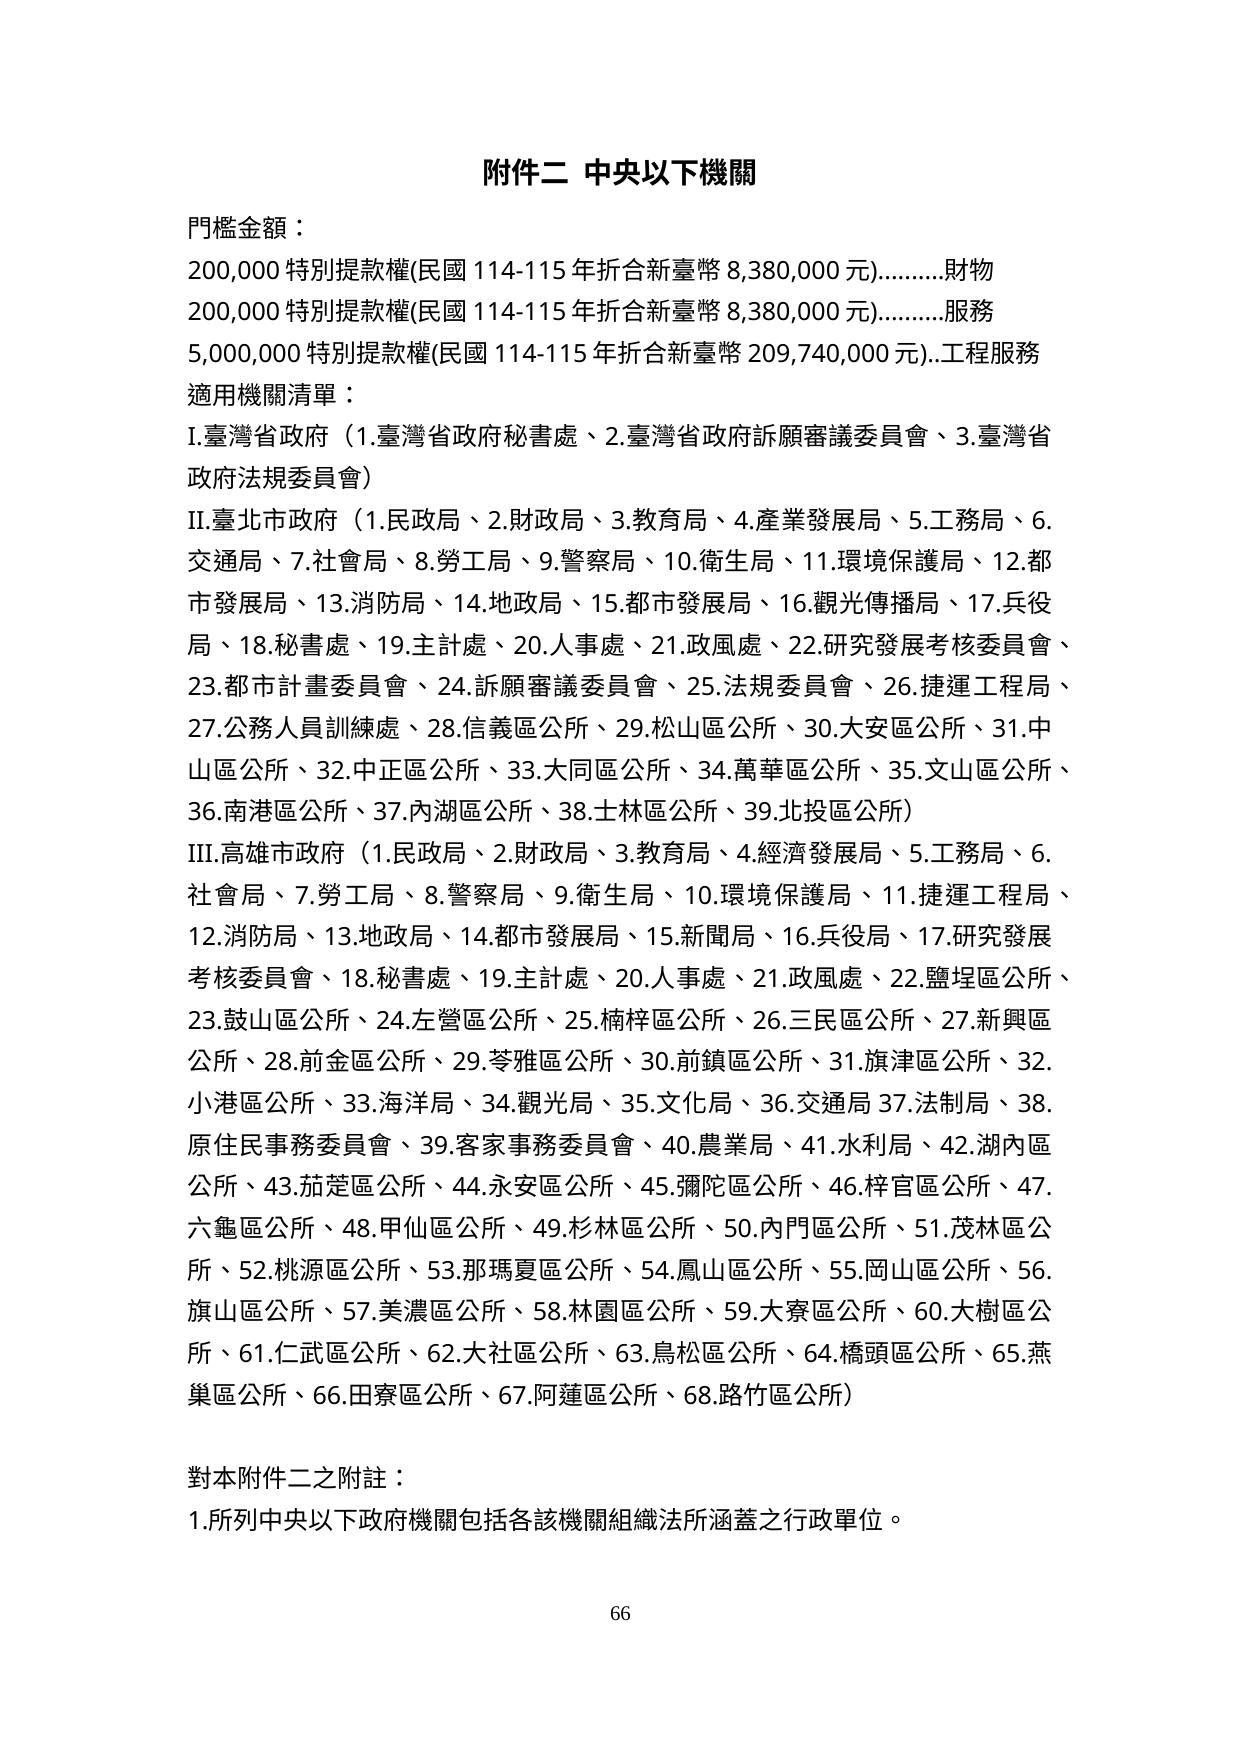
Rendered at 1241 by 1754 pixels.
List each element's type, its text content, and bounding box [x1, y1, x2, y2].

text II.臺北市政府（1.民政局、2.財政局、3.教育局、4.產業發展局、5.工務局、6.交通局、7.社會局、8.勞工局、9.警察局、10.衛生局、11.環境保護局、12.都市發展局、13.消防局、14.地政局、15.都市發展局、16.觀光傳播局、17.兵役局、18.秘書處、19.主計處、20.人事處、21.政風處、22.研究發展考核委員會、23.都市計畫委員會、24.訴願審議委員會、25.法規委員會、26.捷運工程局、27.公務人員訓練處、28.信義區公所、29.松山區公所、30.大安區公所、31.中山區公所、32.中正區公所、33.大同區公所、34.萬華區公所、35.文山區公所、36.南港區公所、37.內湖區公所、38.士林區公所、39.北投區公所） [187, 496, 1053, 829]
text 適用機關清單： [187, 371, 1053, 412]
text 200,000特別提款權(民國114-115年折合新臺幣8,380,000元)..........服務 [187, 287, 1053, 329]
text 200,000特別提款權(民國114-115年折合新臺幣8,380,000元)..........財物 [187, 246, 1053, 287]
text 5,000,000特別提款權(民國114-115年折合新臺幣209,740,000元)..工程服務 [187, 329, 1053, 371]
text 1.所列中央以下政府機關包括各該機關組織法所涵蓋之行政單位。 [187, 1496, 1053, 1537]
text 對本附件二之附註： [187, 1454, 1053, 1496]
text 附件二 中央以下機關 [187, 150, 1053, 192]
text 門檻金額： [187, 204, 1053, 246]
text I.臺灣省政府（1.臺灣省政府秘書處、2.臺灣省政府訴願審議委員會、3.臺灣省政府法規委員會） [187, 412, 1053, 496]
text III.高雄市政府（1.民政局、2.財政局、3.教育局、4.經濟發展局、5.工務局、6.社會局、7.勞工局、8.警察局、9.衛生局、10.環境保護局、11.捷運工程局、12.消防局、13.地政局、14.都市發展局、15.新聞局、16.兵役局、17.研究發展考核委員會、18.秘書處、19.主計處、20.人事處、21.政風處、22.鹽埕區公所、23.鼓山區公所、24.左營區公所、25.楠梓區公所、26.三民區公所、27.新興區公所、28.前金區公所、29.苓雅區公所、30.前鎮區公所、31.旗津區公所、32.小港區公所、33.海洋局、34.觀光局、35.文化局、36.交通局37.法制局、38.原住民事務委員會、39.客家事務委員會、40.農業局、41.水利局、42.湖內區公所、43.茄萣區公所、44.永安區公所、45.彌陀區公所、46.梓官區公所、47.六龜區公所、48.甲仙區公所、49.杉林區公所、50.內門區公所、51.茂林區公所、52.桃源區公所、53.那瑪夏區公所、54.鳳山區公所、55.岡山區公所、56.旗山區公所、57.美濃區公所、58.林園區公所、59.大寮區公所、60.大樹區公所、61.仁武區公所、62.大社區公所、63.鳥松區公所、64.橋頭區公所、65.燕巢區公所、66.田寮區公所、67.阿蓮區公所、68.路竹區公所） [187, 829, 1053, 1412]
